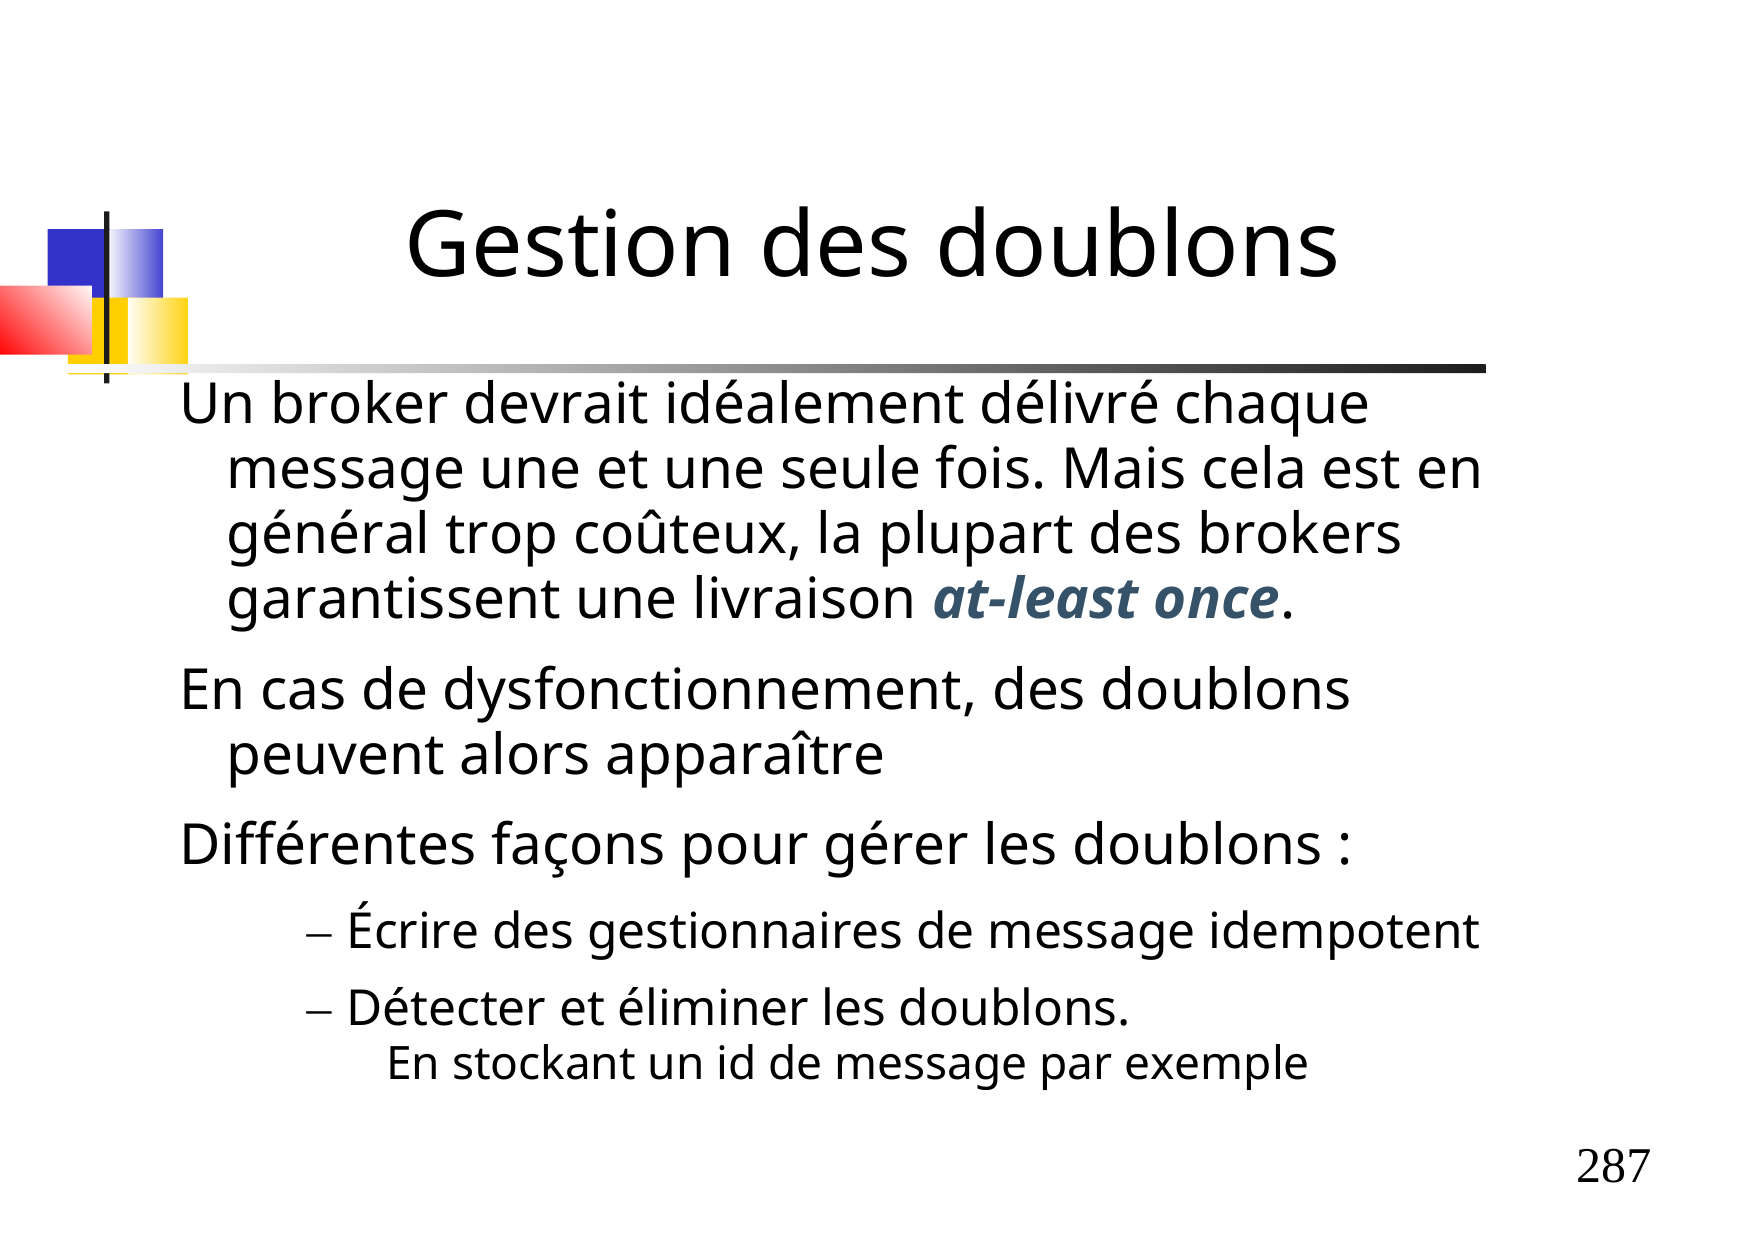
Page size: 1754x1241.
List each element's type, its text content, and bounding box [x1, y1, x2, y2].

list Un broker devrait idéalement délivré chaque message une et une seule fois. Mais cela est en général trop coûteux, la plupart des brokers garantissent une livraison at-least once. En cas de dysfonctionnement, des doublons peuvent alors apparaître Différentes façons pour gérer les doublons : Écrire des gestionnaires de message idempotent Détecter et éliminer les doublons. En stockant un id de message par exemple [179, 371, 1567, 1091]
title Gestion des doublons [179, 139, 1567, 351]
